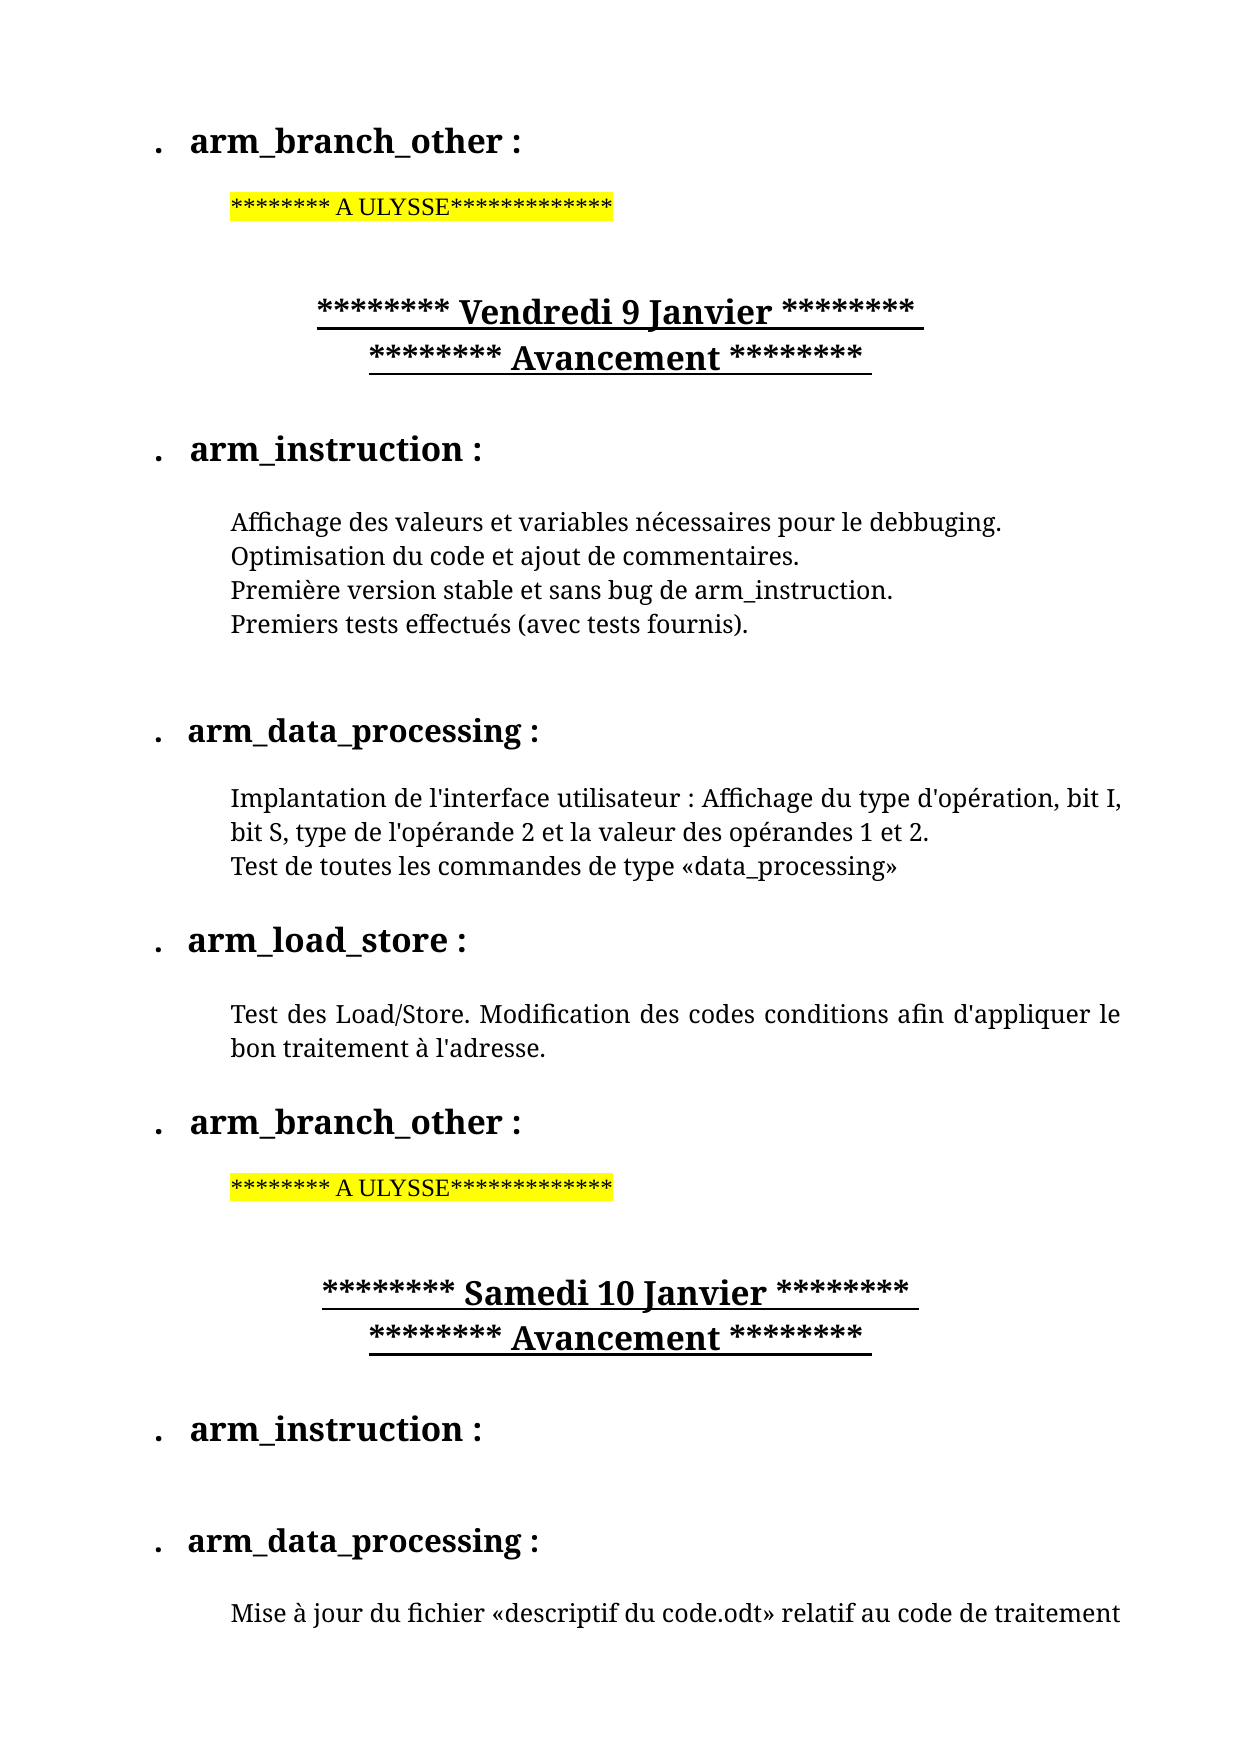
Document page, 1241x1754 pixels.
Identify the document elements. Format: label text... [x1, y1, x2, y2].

text ******** Avancement ******** [118, 334, 1122, 380]
text . arm_branch_other : [153, 118, 1122, 163]
text ******** Samedi 10 Janvier ******** [118, 1269, 1122, 1315]
text Mise à jour du fichier «descriptif du code.odt» relatif au code de traitement [230, 1596, 1122, 1630]
text Premiers tests effectués (avec tests fournis). [230, 607, 1122, 641]
text . arm_load_store : [153, 917, 1122, 962]
text Test de toutes les commandes de type «data_processing» [230, 849, 1122, 883]
text ******** A ULYSSE************* [230, 1173, 1122, 1201]
text . arm_instruction : [153, 1406, 1122, 1451]
text ******** Avancement ******** [118, 1315, 1122, 1360]
text Test des Load/Store. Modification des codes conditions afin d'appliquer le bon traitement à l'adresse. [230, 996, 1122, 1064]
text . arm_instruction : [153, 425, 1122, 471]
text Première version stable et sans bug de arm_instruction. [230, 573, 1122, 607]
text . arm_data_processing : [153, 1519, 1122, 1562]
text Affichage des valeurs et variables nécessaires pour le debbuging. [230, 505, 1122, 539]
text ******** A ULYSSE************* [230, 192, 1122, 221]
text . arm_branch_other : [153, 1098, 1122, 1144]
text ******** Vendredi 9 Janvier ******** [118, 289, 1122, 334]
text Optimisation du code et ajout de commentaires. [230, 539, 1122, 573]
text Implantation de l'interface utilisateur : Affichage du type d'opération, bit I, bit S, type de l'opérande 2 et la valeur des opérandes 1 et 2. [230, 781, 1122, 849]
text . arm_data_processing : [153, 709, 1122, 752]
